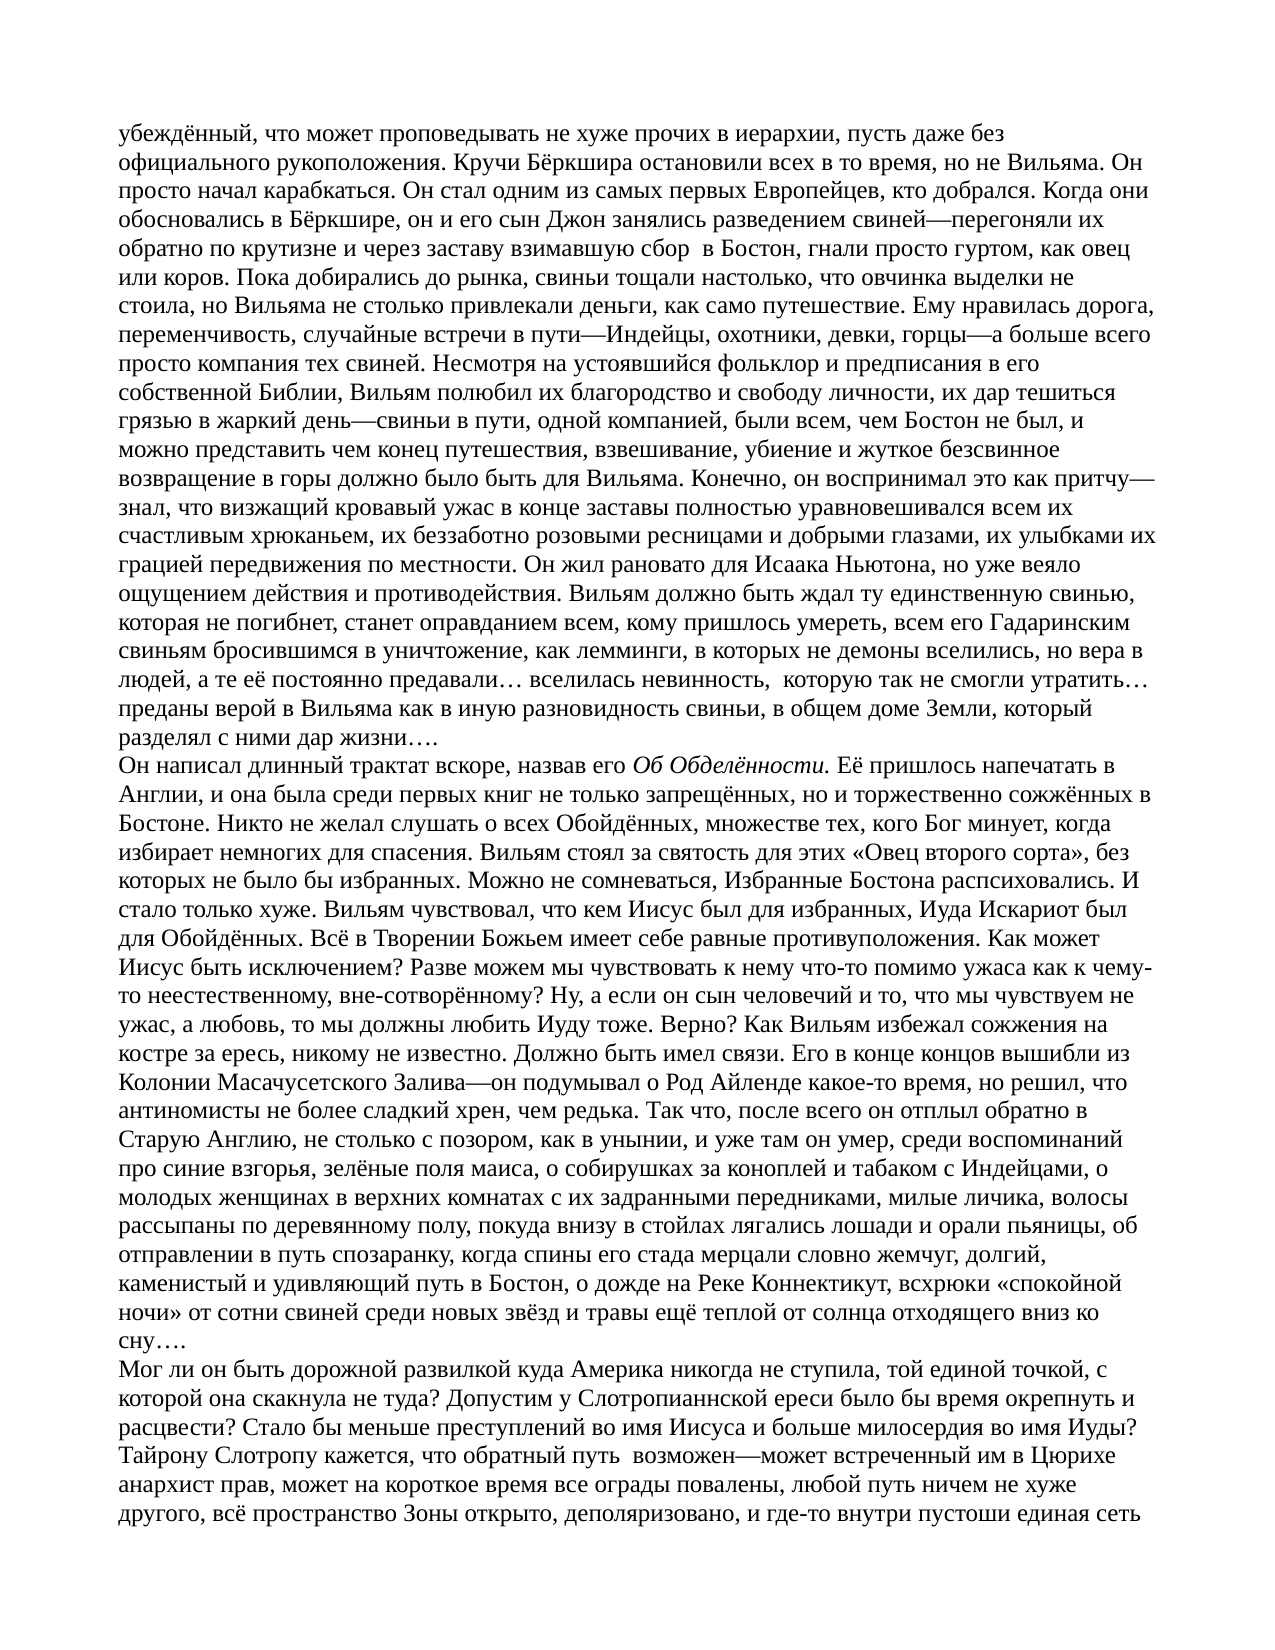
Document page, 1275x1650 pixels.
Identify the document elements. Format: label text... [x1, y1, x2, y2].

text убеждённый, что может проповедывать не хуже прочих в иерархии, пусть даже без официального рукоположения. Кручи Бёркшира остановили всех в то время, но не Вильяма. Он просто начал карабкаться. Он стал одним из самых первых Европейцев, кто добрался. Когда они обосновались в Бёркшире, он и его сын Джон занялись разведением свиней—перегоняли их обратно по крутизне и через заставу взимавшую сбор в Бостон, гнали просто гуртом, как овец или коров. Пока добирались до рынка, свиньи тощали настолько, что овчинка выделки не стоила, но Вильяма не столько привлекали деньги, как само путешествие. Ему нравилась дорога, переменчивость, случайные встречи в пути—Индейцы, охотники, девки, горцы—а больше всего просто компания тех свиней. Несмотря на устоявшийся фольклор и предписания в его собственной Библии, Вильям полюбил их благородство и свободу личности, их дар тешиться грязью в жаркий день—свиньи в пути, одной компанией, были всем, чем Бостон не был, и можно представить чем конец путешествия, взвешивание, убиение и жуткое безсвинное возвращение в горы должно было быть для Вильяма. Конечно, он воспринимал это как притчу—знал, что визжащий кровавый ужас в конце заставы полностью уравновешивался всем их счастливым хрюканьем, их беззаботно розовыми ресницами и добрыми глазами, их улыбками их грацией передвижения по местности. Он жил рановато для Исаака Ньютона, но уже веяло ощущением действия и противодействия. Вильям должно быть ждал ту единственную свинью, которая не погибнет, станет оправданием всем, кому пришлось умереть, всем его Гадаринским свиньям бросившимся в уничтожение, как лемминги, в которых не демоны вселились, но вера в людей, а те её постоянно предавали… вселилась невинность, которую так не смогли утратить… преданы верой в Вильяма как в иную разновидность свиньи, в общем доме Земли, который разделял с ними дар жизни…. [118, 118, 1157, 751]
text Он написал длинный трактат вскоре, назвав его Об Обделённости. Её пришлось напечатать в Англии, и она была среди первых книг не только запрещённых, но и торжественно сожжённых в Бостоне. Никто не желал слушать о всех Обойдённых, множестве тех, кого Бог минует, когда избирает немногих для спасения. Вильям стоял за святость для этих «Овец второго сорта», без которых не было бы избранных. Можно не сомневаться, Избранные Бостона распсиховались. И стало только хуже. Вильям чувствовал, что кем Иисус был для избранных, Иуда Искариот был для Обойдённых. Всё в Творении Божьем имеет себе равные противуположения. Как может Иисус быть исключением? Разве можем мы чувствовать к нему что-то помимо ужаса как к чему-то неестественному, вне-сотворённому? Ну, а если он сын человечий и то, что мы чувствуем не ужас, а любовь, то мы должны любить Иуду тоже. Верно? Как Вильям избежал сожжения на костре за ересь, никому не известно. Должно быть имел связи. Его в конце концов вышибли из Колонии Масачусетского Залива—он подумывал о Род Айленде какое-то время, но решил, что антиномисты не более сладкий хрен, чем редька. Так что, после всего он отплыл обратно в Старую Англию, не столько с позором, как в унынии, и уже там он умер, среди воспоминаний про синие взгорья, зелёные поля маиса, о собирушках за коноплей и табаком с Индейцами, о молодых женщинах в верхних комнатах с их задранными передниками, милые личика, волосы рассыпаны по деревянному полу, покуда внизу в стойлах лягались лошади и орали пьяницы, об отправлении в путь спозаранку, когда спины его стада мерцали словно жемчуг, долгий, каменистый и удивляющий путь в Бостон, о дожде на Реке Коннектикут, всхрюки «спокойной ночи» от сотни свиней среди новых звёзд и травы ещё теплой от солнца отходящего вниз ко сну…. [118, 751, 1157, 1354]
text Мог ли он быть дорожной развилкой куда Америка никогда не ступила, той единой точкой, с которой она скакнула не туда? Допустим у Слотропианнской ереси было бы время окрепнуть и расцвести? Стало бы меньше преступлений во имя Иисуса и больше милосердия во имя Иуды? Тайрону Слотропу кажется, что обратный путь возможен—может встреченный им в Цюрихе анархист прав, может на короткое время все ограды повалены, любой путь ничем не хуже другого, всё пространство Зоны открыто, деполяризовано, и где-то внутри пустоши единая сеть [118, 1354, 1157, 1527]
